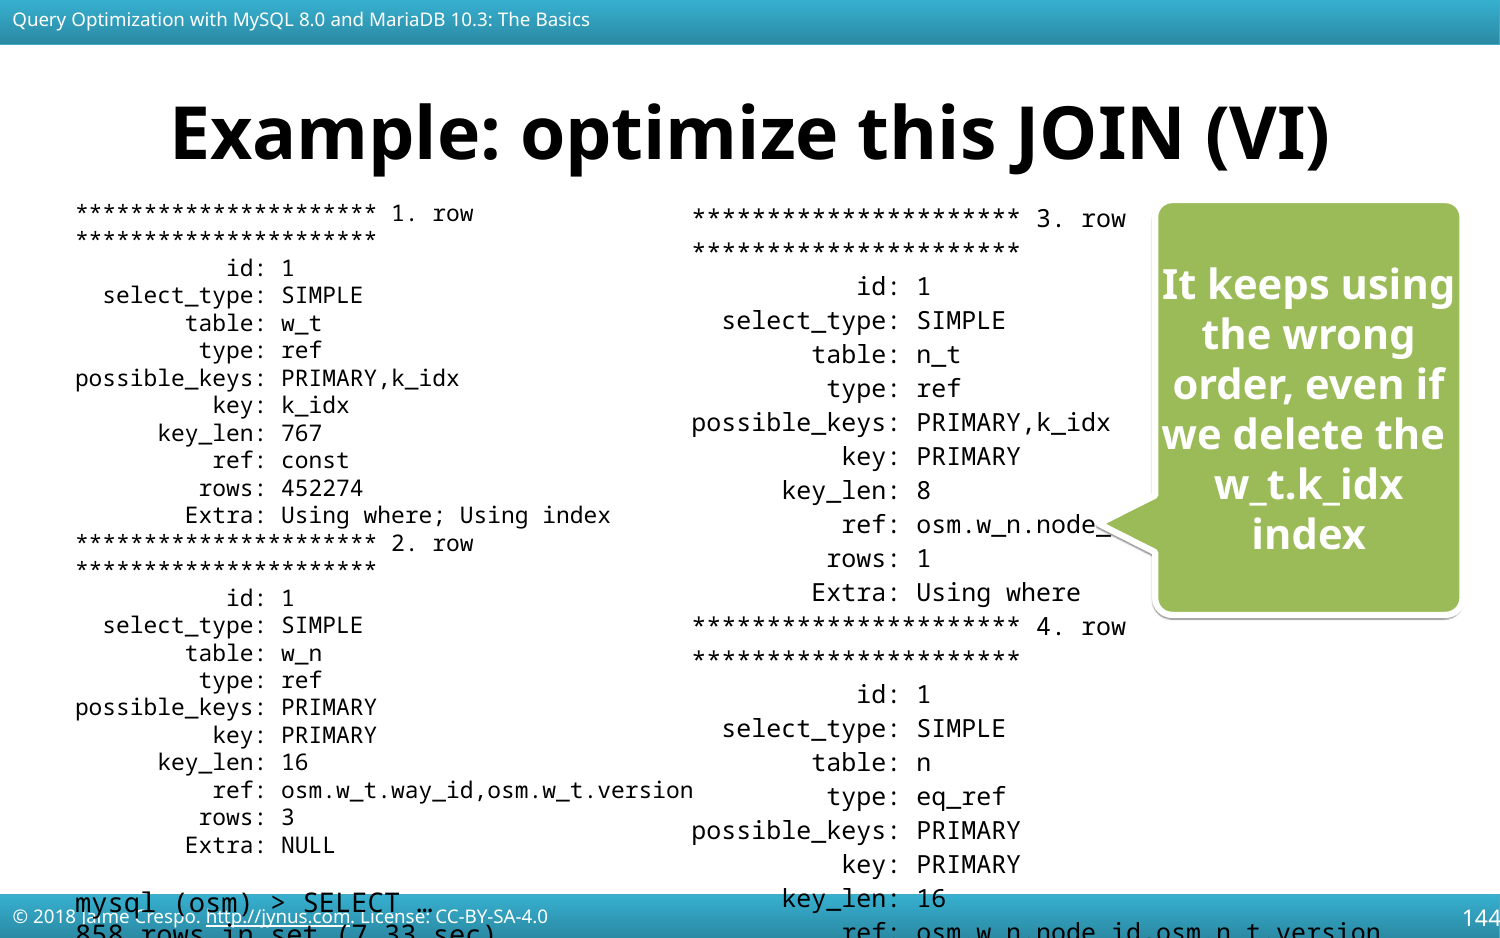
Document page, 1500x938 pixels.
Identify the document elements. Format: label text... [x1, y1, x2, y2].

list ********************** 1. row ********************** id: 1 select_type: SIMPLE table: w_t type: ref possible_keys: PRIMARY,k_idx key: k_idx key_len: 767 ref: const rows: 452274 Extra: Using where; Using index ********************** 2. row ********************** id: 1 select_type: SIMPLE table: w_n type: ref possible_keys: PRIMARY key: PRIMARY key_len: 16 ref: osm.w_t.way_id,osm.w_t.version rows: 3 Extra: NULL mysql (osm) > SELECT … 858 rows in set (7.33 sec) [75, 198, 676, 901]
slide_number [1397, 896, 1490, 935]
title Example: optimize this JOIN (VI) [75, 41, 1425, 200]
text_box ********************** 3. row ********************** id: 1 select_type: SIMPLE table: n_t type: ref possible_keys: PRIMARY,k_idx key: PRIMARY key_len: 8 ref: osm.w_n.node_id rows: 1 Extra: Using where ********************** 4. row ********************** id: 1 select_type: SIMPLE table: n type: eq_ref possible_keys: PRIMARY key: PRIMARY key_len: 16 ref: osm.w_n.node_id,osm.n_t.version rows: 1 Extra: NULL 4 rows in set (0.00 sec) [676, 193, 1397, 938]
text_box It keeps using the wrong order, even if we delete the w_t.k_idx index [1098, 200, 1463, 615]
